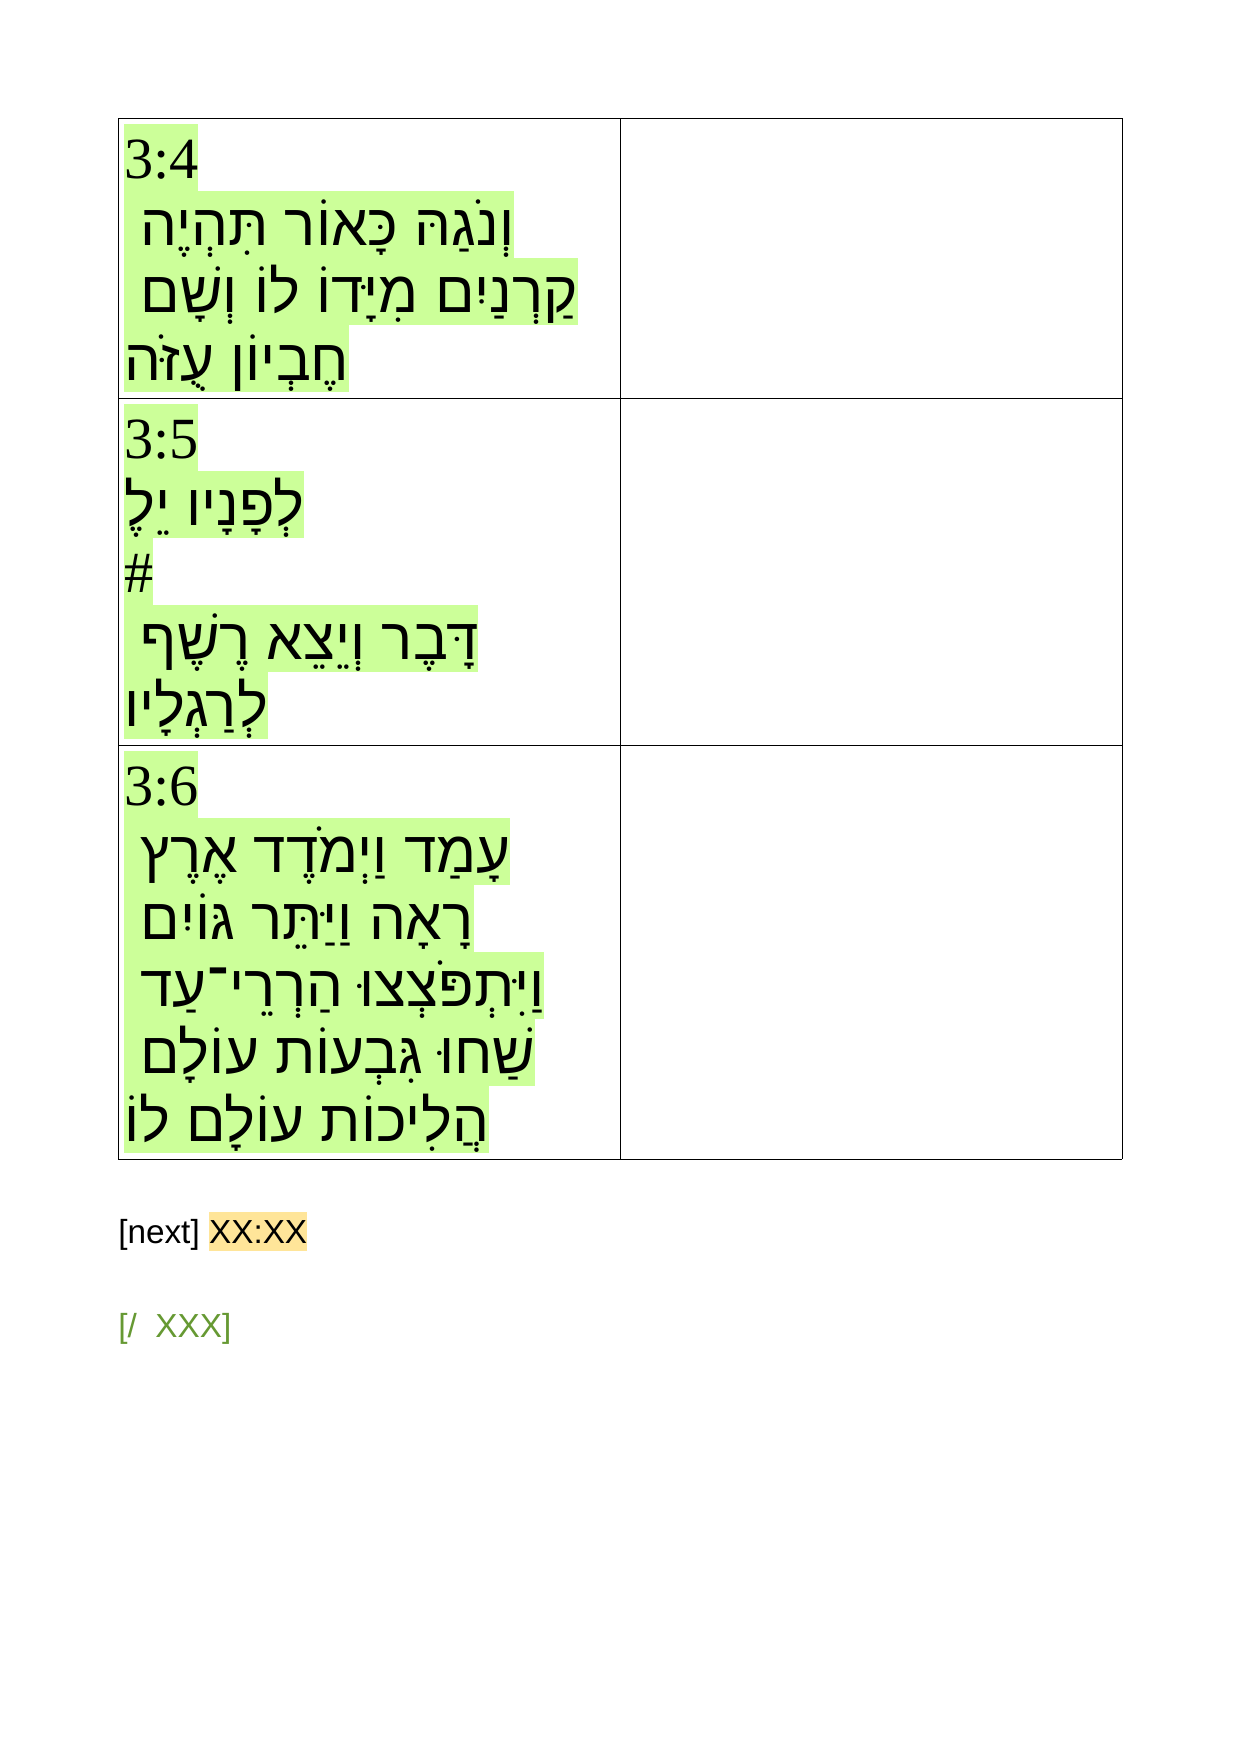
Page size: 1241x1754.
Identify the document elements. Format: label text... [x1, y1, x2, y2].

text [/ XXX] [118, 1306, 1122, 1345]
text [next] XX:XX [118, 1212, 1122, 1251]
table_cell [621, 399, 1122, 745]
table_cell 3:5 לְפָנָיו יֵלֶ # דָּבֶר וְיֵצֵא רֶשֶׁף לְרַגְלָיו [119, 399, 620, 745]
table_cell 3:6 עָמַד וַיְמֹדֶד אֶרֶץ רָאָה וַיַּתֵּר גּוֹיִם וַיִּתְפֹּצְצוּ הַרְרֵי־עַד שַׁחוּ גִּבְעוֹת עוֹלָם הֲלִיכוֹת עוֹלָם לוֹ [119, 746, 620, 1159]
table_cell [621, 119, 1122, 398]
table_cell 3:4 וְנֹגַהּ כָּאוֹר תִּהְיֶה קַרְנַיִם מִיָּדוֹ לוֹ וְשָׁם חֶבְיוֹן עֻזֹּה [119, 119, 620, 398]
table_cell [621, 746, 1122, 1159]
